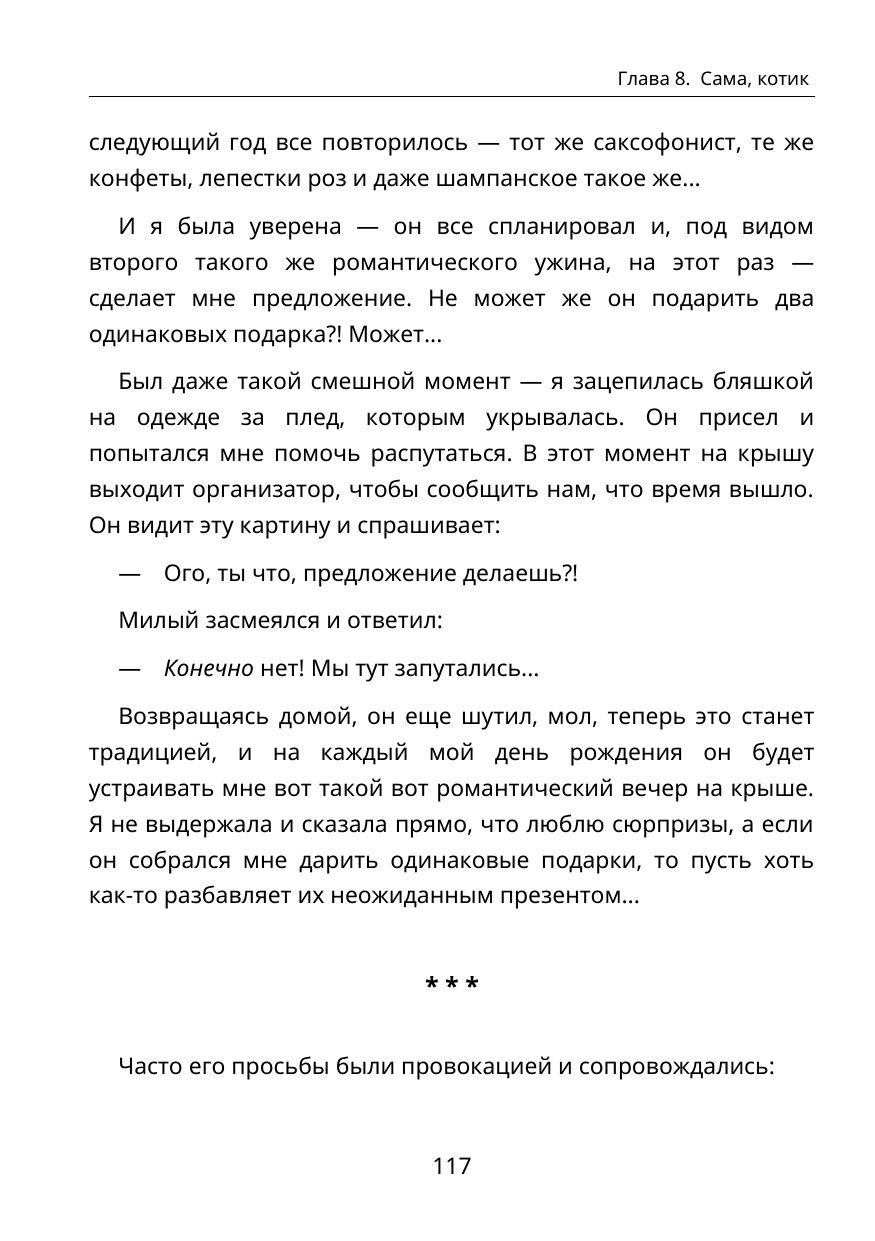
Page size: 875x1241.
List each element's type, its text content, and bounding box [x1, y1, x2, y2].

text Милый засмеялся и ответил: [88, 604, 815, 636]
text Часто его просьбы были провокацией и сопровождались: [88, 1050, 815, 1081]
text Был даже такой смешной момент — я зацепилась бляшкой на одежде за плед, которым укрывалась. Он присел и попытался мне помочь распутаться. В этот момент на крышу выходит организатор, чтобы сообщить нам, что время вышло. Он видит эту картину и спрашивает: [88, 365, 815, 540]
text следующий год все повторилось — тот же саксофонист, те же конфеты, лепестки роз и даже шампанское такое же... [88, 126, 815, 193]
text Возвращаясь домой, он еще шутил, мол, теперь это станет традицией, и на каждый мой день рождения он будет устраивать мне вот такой вот романтический вечер на крыше. Я не выдержала и сказала прямо, что люблю сюрпризы, а если он собрался мне дарить одинаковые подарки, то пусть хоть как-то разбавляет их неожиданным презентом... [88, 700, 815, 911]
list Ого, ты что, предложение делаешь?! [88, 557, 815, 588]
text И я была уверена — он все спланировал и, под видом второго такого же романтического ужина, на этот раз — сделает мне предложение. Не может же он подарить два одинаковых подарка?! Может... [88, 210, 815, 349]
list Конечно нет! Мы тут запутались... [88, 652, 815, 683]
subtitle * * * [88, 969, 815, 1003]
